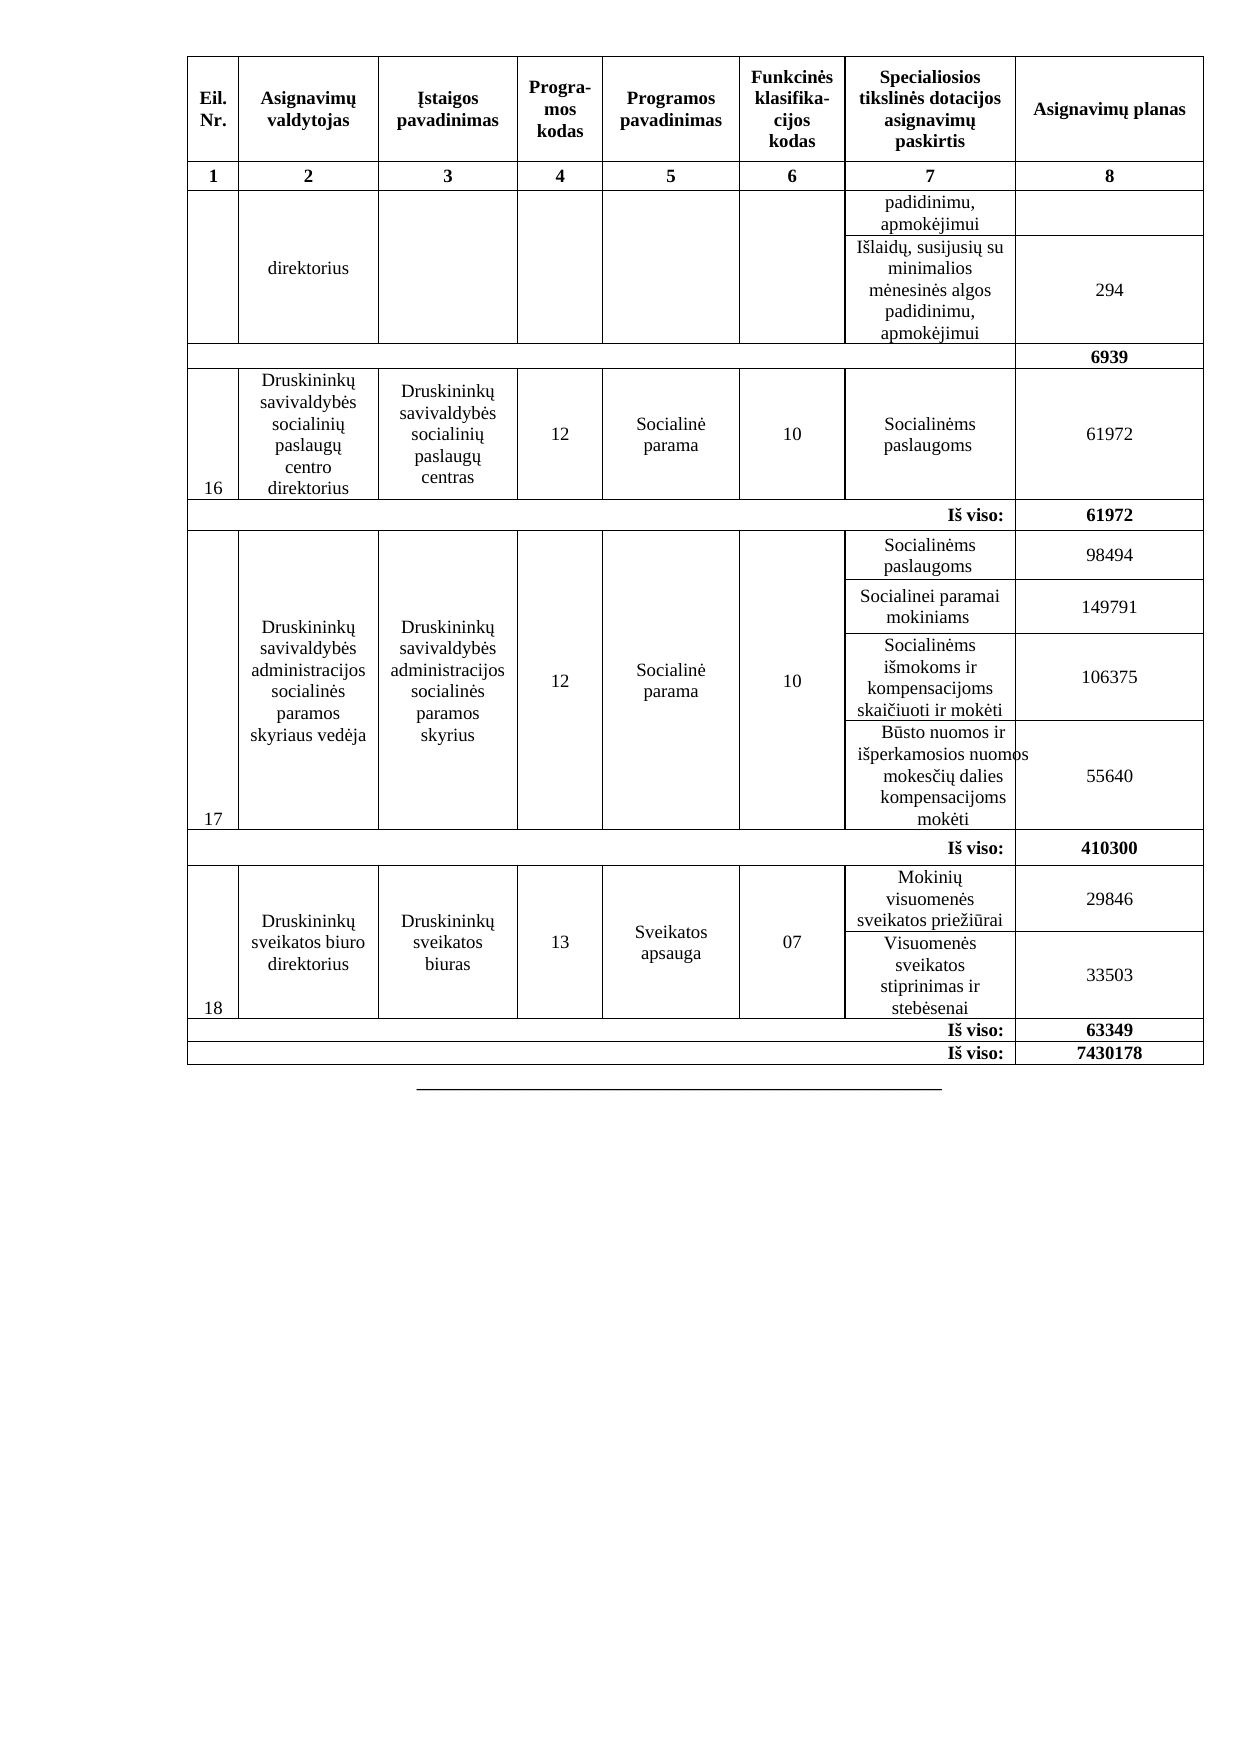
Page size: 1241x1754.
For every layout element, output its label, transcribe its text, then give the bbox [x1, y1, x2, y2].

table_cell Socialinėms išmokoms ir kompensacijoms skaičiuoti ir mokėti [846, 634, 1015, 720]
table_cell 10 [740, 531, 844, 829]
table_cell Socialinė parama [603, 369, 739, 499]
table_cell Socialinei paramai mokiniams [846, 580, 1015, 633]
table_cell 12 [518, 531, 602, 829]
table_cell Mokinių visuomenės sveikatos priežiūrai [846, 866, 1015, 931]
table_cell Druskininkų sveikatos biuras [379, 866, 517, 1018]
table_cell 61972 [1016, 369, 1203, 499]
table_cell Būsto nuomos ir išperkamosios nuomos mokesčių dalies kompensacijoms mokėti [846, 721, 1015, 829]
table_cell 7430178 [1016, 1042, 1203, 1063]
table_cell Druskininkų savivaldybės socialinių paslaugų centro direktorius [239, 369, 378, 499]
table_cell 29846 [1016, 866, 1203, 931]
table_cell Iš viso: [188, 830, 1015, 865]
table_cell 63349 [1016, 1019, 1203, 1041]
table_cell Druskininkų savivaldybės socialinių paslaugų centras [379, 369, 517, 499]
table_cell 149791 [1016, 580, 1203, 633]
table_cell [603, 191, 739, 343]
table_cell 98494 [1016, 531, 1203, 579]
table_cell 10 [740, 369, 844, 499]
table_cell 6 [740, 162, 844, 190]
table_cell 3 [379, 162, 517, 190]
table_cell 07 [740, 866, 844, 1018]
table_cell 1 [188, 162, 238, 190]
table_cell 2 [239, 162, 378, 190]
table_cell Socialinė parama [603, 531, 739, 829]
table_cell 8 [1016, 162, 1203, 190]
table_cell Iš viso: [188, 1042, 1015, 1063]
table_cell [379, 191, 517, 343]
table_cell 6939 [1016, 344, 1203, 368]
table_cell Visuomenės sveikatos stiprinimas ir stebėsenai [846, 932, 1015, 1018]
table_header Specialiosios tikslinės dotacijos asignavimų paskirtis [846, 57, 1015, 161]
table_cell direktorius [239, 191, 378, 343]
table_cell Socialinėms paslaugoms [846, 369, 1015, 499]
table_cell Druskininkų savivaldybės administracijos socialinės paramos skyriaus vedėja [239, 531, 378, 829]
table_header Įstaigos pavadinimas [379, 57, 517, 161]
table_header Programos pavadinimas [603, 57, 739, 161]
table_cell 17 [188, 531, 238, 829]
text __________________________________________ [177, 1064, 1181, 1093]
table_cell 410300 [1016, 830, 1203, 865]
table_cell Druskininkų savivaldybės administracijos socialinės paramos skyrius [379, 531, 517, 829]
table_cell Druskininkų sveikatos biuro direktorius [239, 866, 378, 1018]
table_header Asignavimų valdytojas [239, 57, 378, 161]
table_cell 55640 [1016, 721, 1203, 829]
table_cell 61972 [1016, 500, 1203, 530]
table_header Asignavimų planas [1016, 57, 1203, 161]
table_cell 4 [518, 162, 602, 190]
table_cell Iš viso: [188, 500, 1015, 530]
table_header Funkcinės klasifika-cijos kodas [740, 57, 844, 161]
table_cell [1016, 191, 1203, 234]
table_cell [740, 191, 844, 343]
table_cell 106375 [1016, 634, 1203, 720]
table_cell Išlaidų, susijusių su minimalios mėnesinės algos padidinimu, apmokėjimui [846, 236, 1015, 343]
table_cell 294 [1016, 236, 1203, 343]
table_header Eil. Nr. [188, 57, 238, 161]
table_cell 7 [846, 162, 1015, 190]
table_cell [188, 191, 238, 343]
table_cell 13 [518, 866, 602, 1018]
table_cell 33503 [1016, 932, 1203, 1018]
table_cell Socialinėms paslaugoms [846, 531, 1015, 579]
table_header Progra-mos kodas [518, 57, 602, 161]
table_cell padidinimu, apmokėjimui [846, 191, 1015, 234]
table_cell 5 [603, 162, 739, 190]
table_cell Sveikatos apsauga [603, 866, 739, 1018]
table_cell Iš viso: [188, 1019, 1015, 1041]
table_cell 18 [188, 866, 238, 1018]
table_cell [188, 344, 1015, 368]
table_cell [518, 191, 602, 343]
table_cell 12 [518, 369, 602, 499]
table_cell 16 [188, 369, 238, 499]
